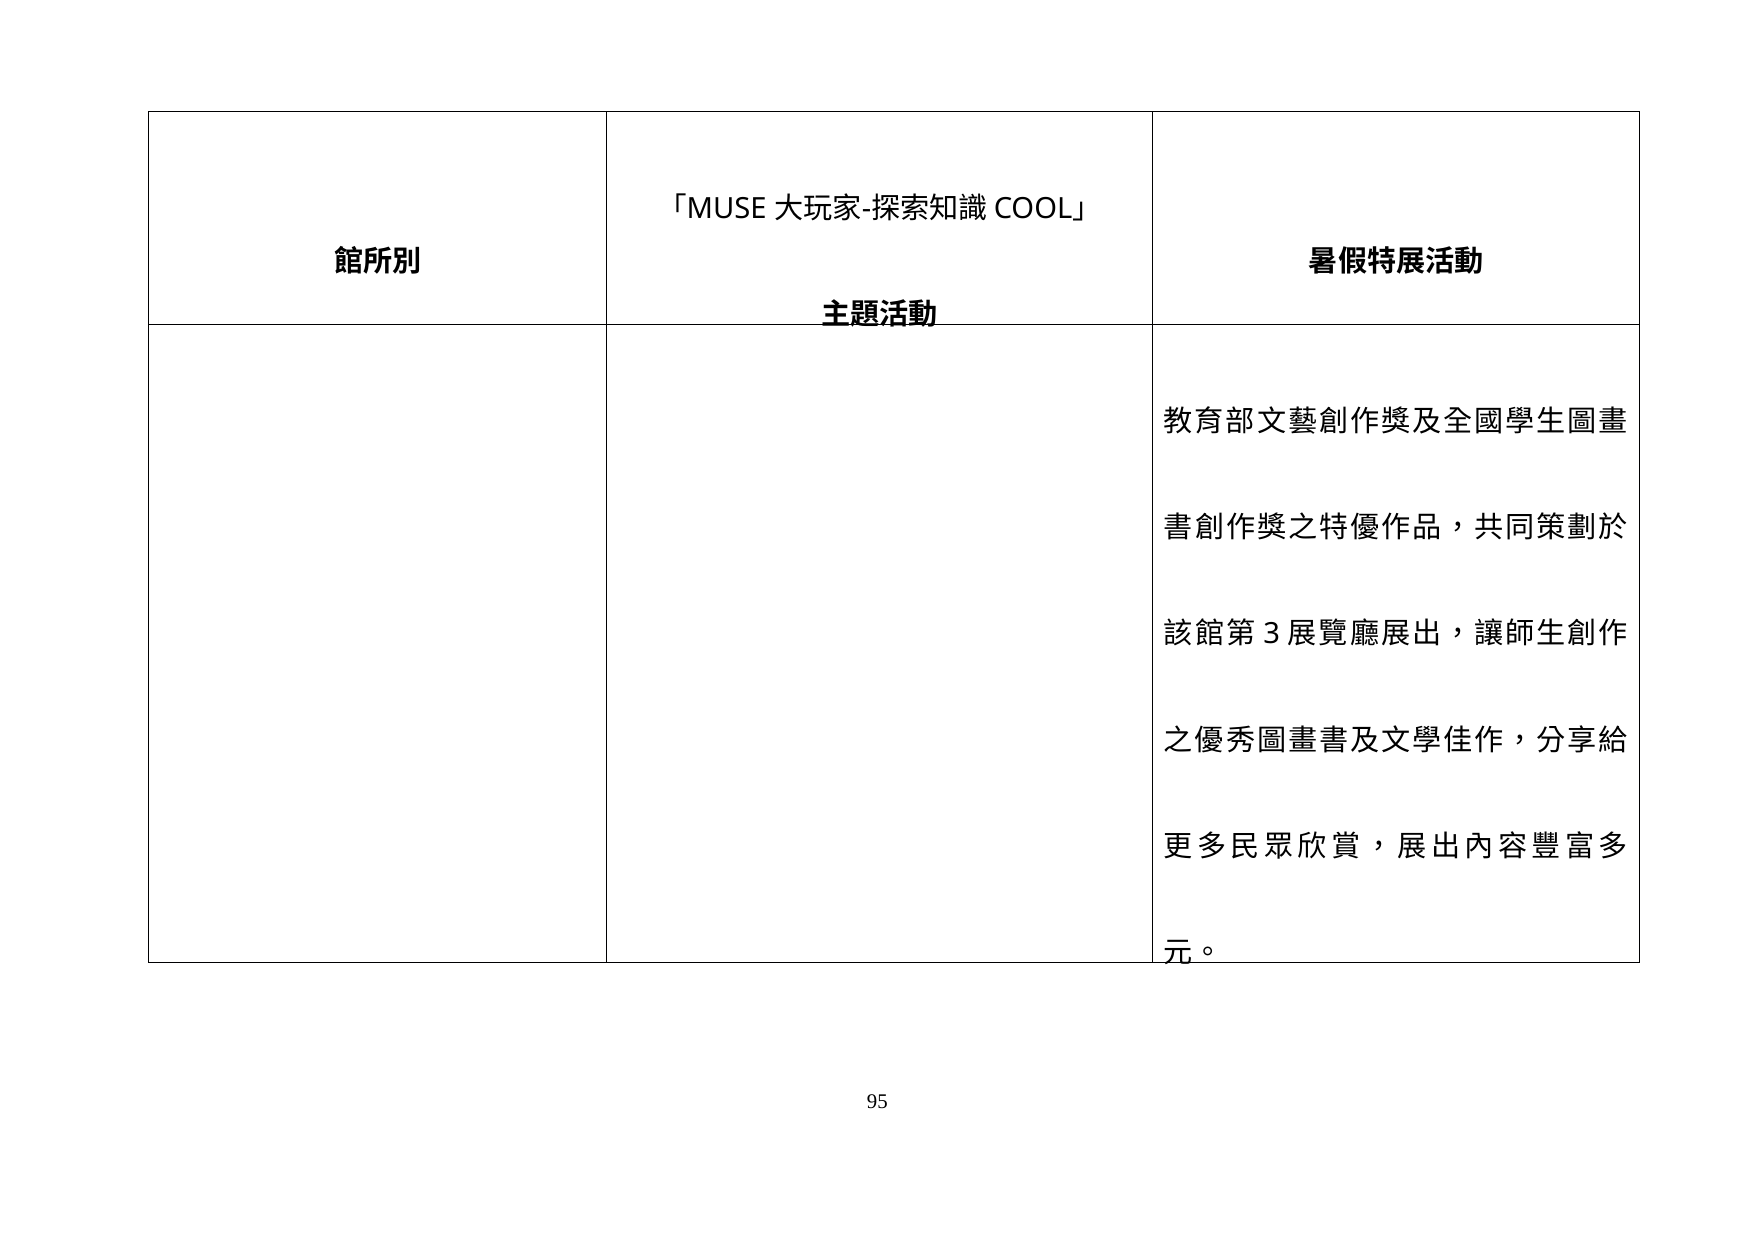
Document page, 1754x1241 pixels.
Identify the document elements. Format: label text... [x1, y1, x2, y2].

table_header ｢MUSE 大玩家-探索知識COOL｣ 主題活動 [607, 112, 1152, 324]
table_header 館所別 [149, 112, 606, 324]
table_cell 教育部文藝創作獎及全國學生圖畫書創作獎之特優作品，共同策劃於該館第3展覽廳展出，讓師生創作之優秀圖畫書及文學佳作，分享給更多民眾欣賞，展出內容豐富多元。 [1153, 325, 1639, 962]
table_cell [607, 325, 1152, 962]
table_header 暑假特展活動 [1153, 112, 1639, 324]
table_cell [149, 325, 606, 962]
